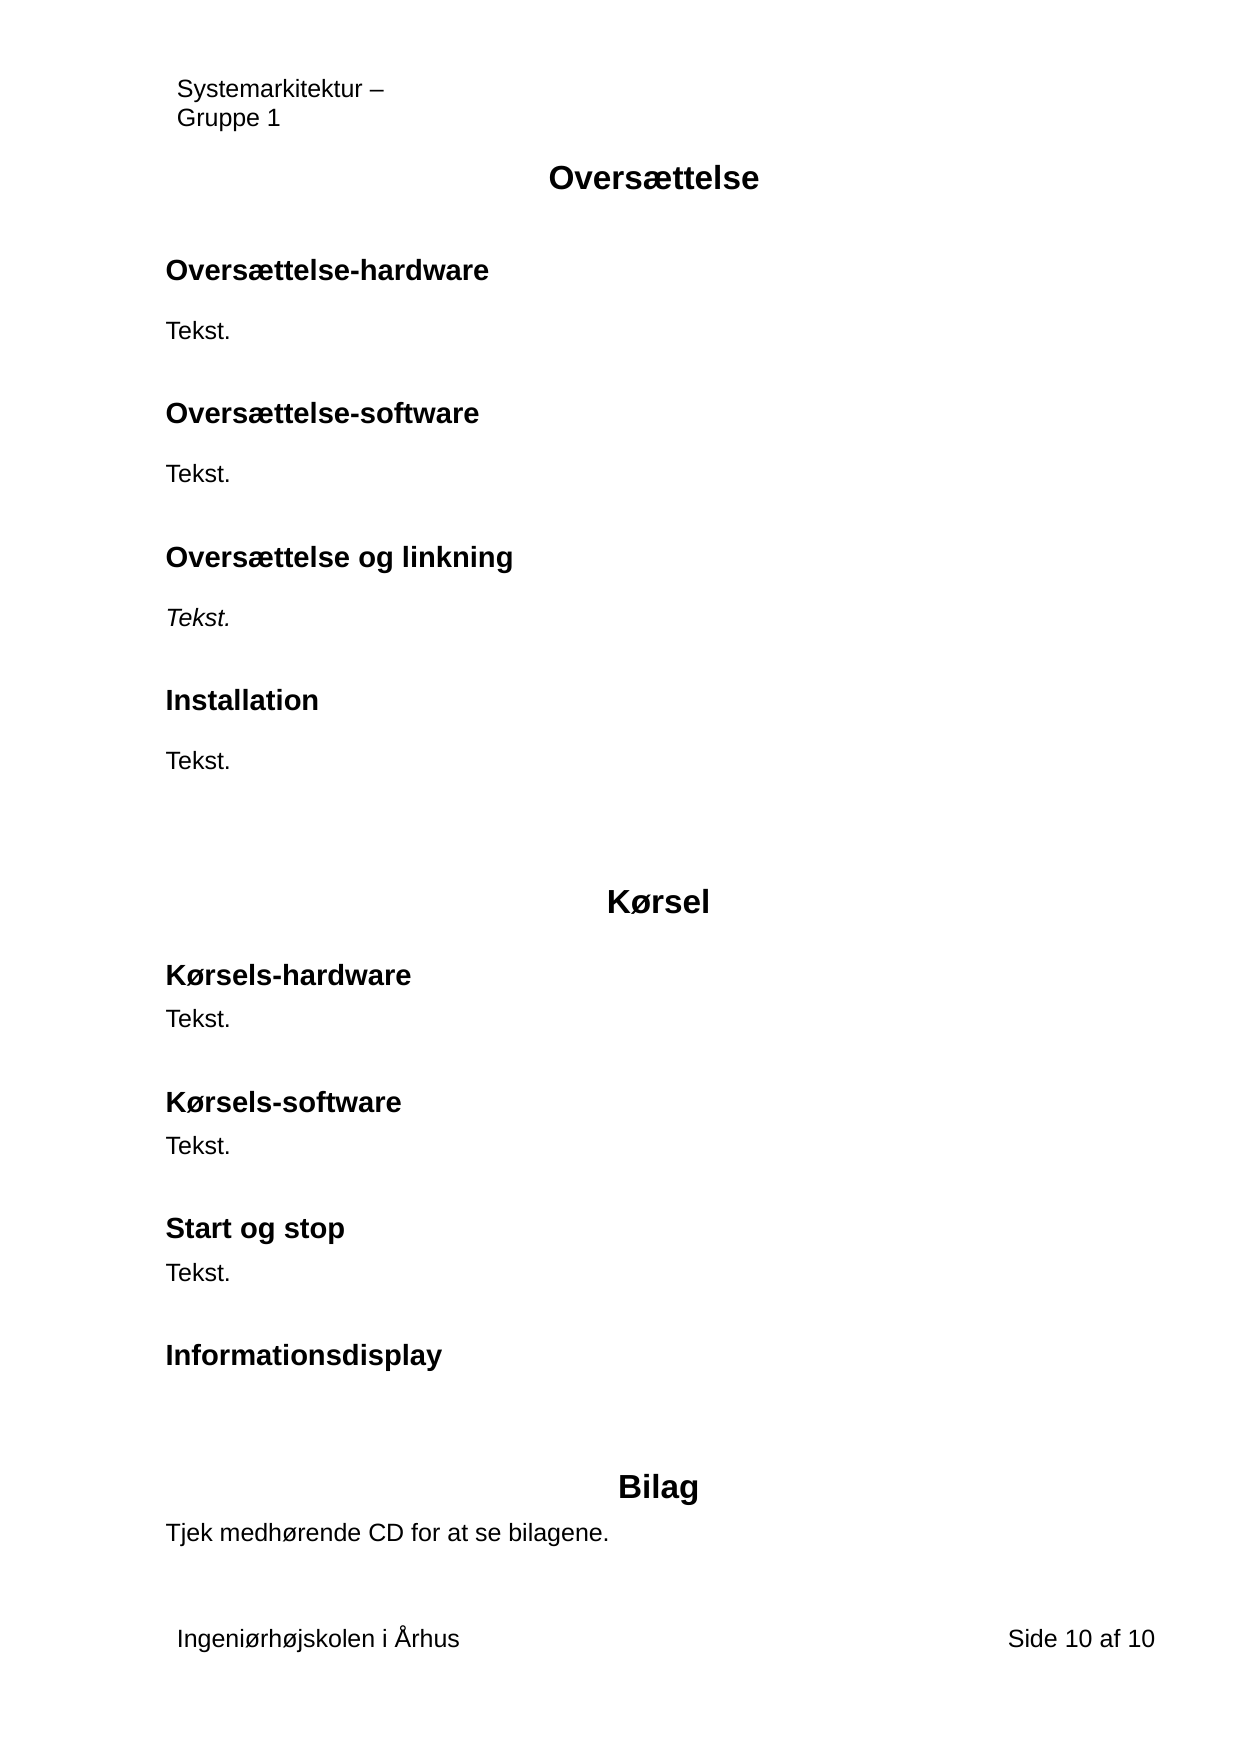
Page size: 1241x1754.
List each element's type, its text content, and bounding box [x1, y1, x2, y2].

text Tekst. [165, 1257, 1152, 1286]
subtitle Bilag [165, 1467, 1152, 1505]
subtitle Kørsels-hardware [165, 958, 1152, 992]
text Tekst. [165, 746, 1152, 775]
subtitle Oversættelse-hardware [165, 253, 1152, 286]
subtitle Oversættelse og linkning [165, 540, 1152, 573]
text Tjek medhørende CD for at se bilagene. [165, 1518, 1152, 1546]
subtitle Oversættelse-software [165, 396, 1152, 430]
text Tekst. [165, 316, 1152, 344]
text Tekst. [165, 602, 1152, 631]
subtitle Informationsdisplay [165, 1338, 1152, 1372]
text Tekst. [165, 1131, 1152, 1159]
text Tekst. [165, 1004, 1152, 1033]
subtitle Oversættelse [165, 158, 1152, 196]
subtitle Kørsel [165, 882, 1152, 921]
text Tekst. [165, 459, 1152, 488]
subtitle Start og stop [165, 1211, 1152, 1245]
subtitle Installation [165, 683, 1152, 717]
subtitle Kørsels-software [165, 1085, 1152, 1118]
